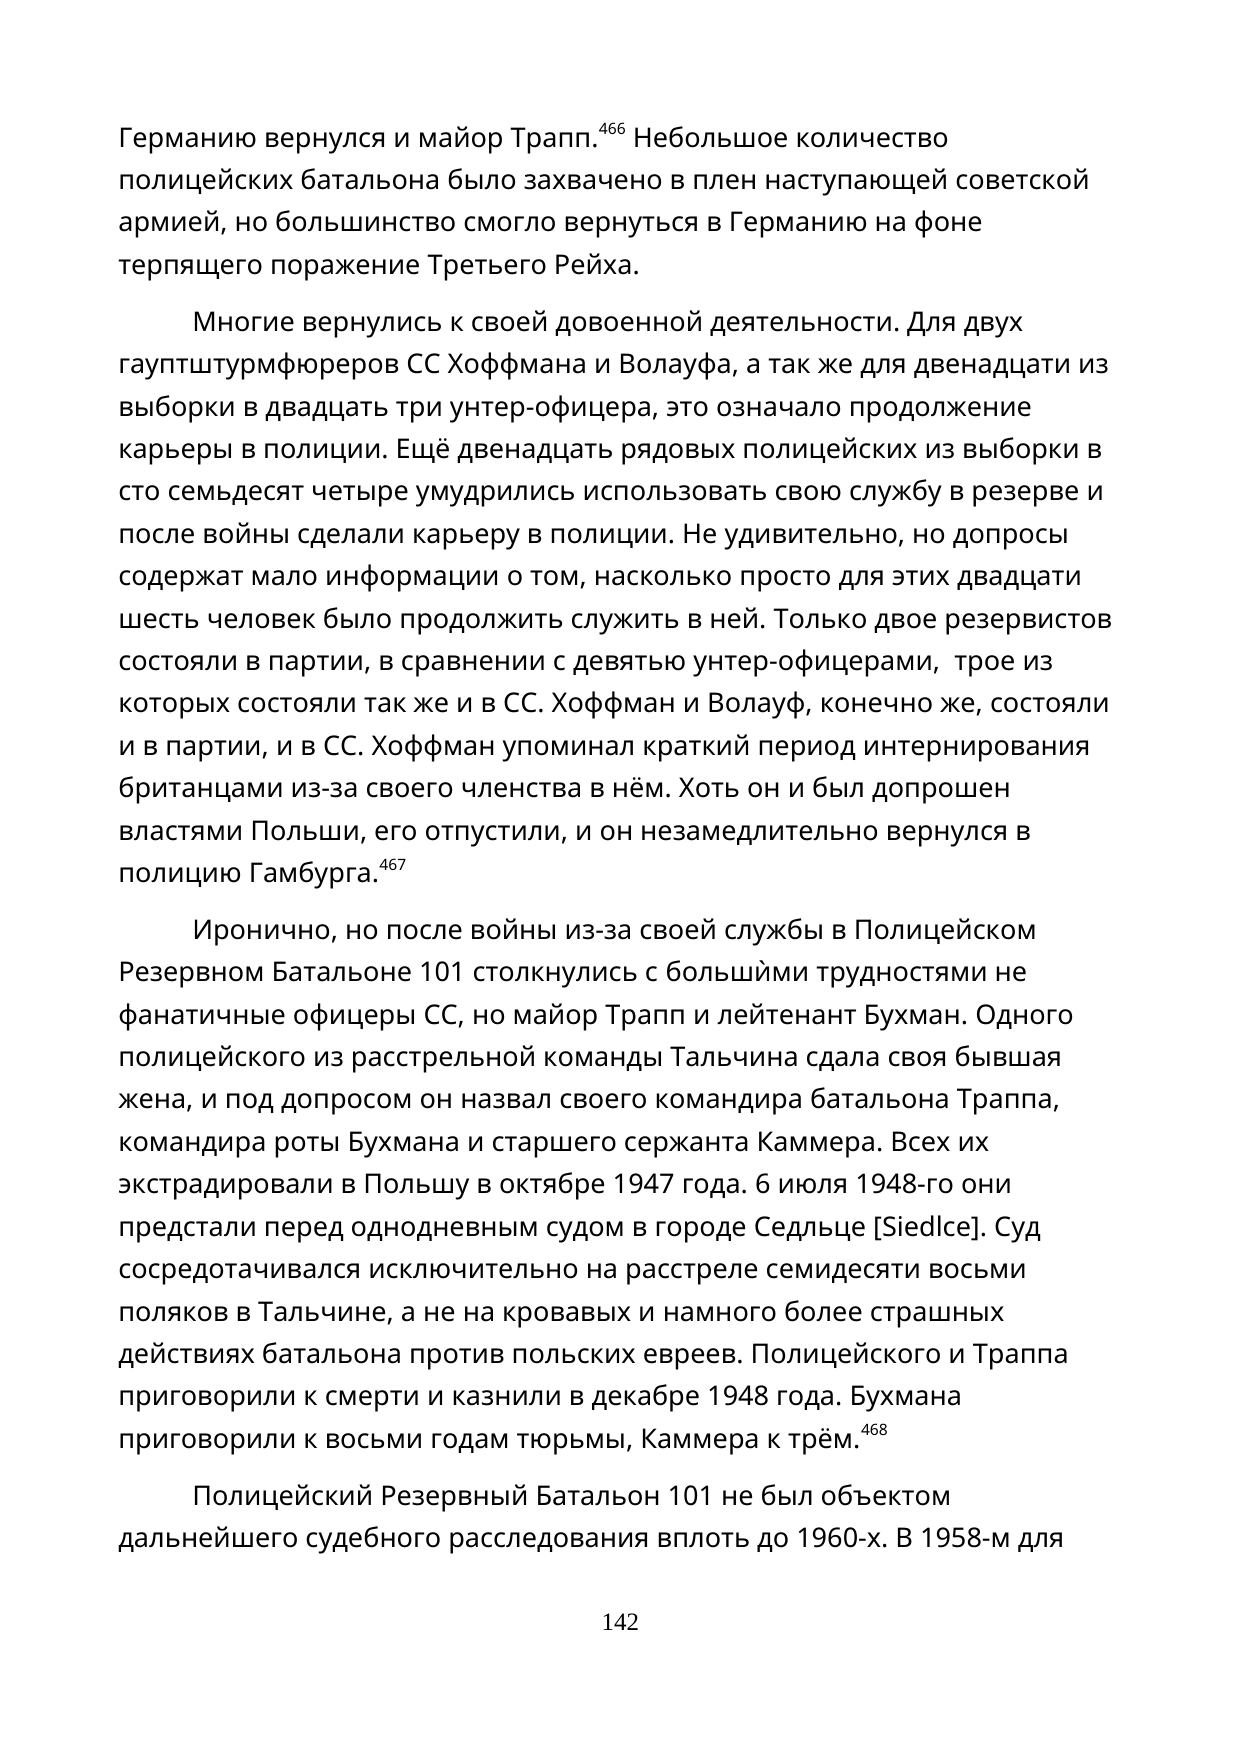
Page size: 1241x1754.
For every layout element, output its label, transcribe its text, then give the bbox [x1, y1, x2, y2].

text Многие вернулись к своей довоенной деятельности. Для двух гауптштурмфюреров СС Хоффмана и Волауфа, а так же для двенадцати из выборки в двадцать три унтер-офицера, это означало продолжение карьеры в полиции. Ещё двенадцать рядовых полицейских из выборки в сто семьдесят четыре умудрились использовать свою службу в резерве и после войны сделали карьеру в полиции. Не удивительно, но допросы содержат мало информации о том, насколько просто для этих двадцати шесть человек было продолжить служить в ней. Только двое резервистов состояли в партии, в сравнении с девятью унтер-офицерами, трое из которых состояли так же и в СС. Хоффман и Волауф, конечно же, состояли и в партии, и в СС. Хоффман упоминал краткий период интернирования британцами из-за своего членства в нём. Хоть он и был допрошен властями Польши, его отпустили, и он незамедлительно вернулся в полицию Гамбурга. [118, 302, 1122, 890]
text Иронично, но после войны из-за своей службы в Полицейском Резервном Батальоне 101 столкнулись с большѝми трудностями не фанатичные офицеры СС, но майор Трапп и лейтенант Бухман. Одного полицейского из расстрельной команды Тальчина сдала своя бывшая жена, и под допросом он назвал своего командира батальона Траппа, командира роты Бухмана и старшего сержанта Каммера. Всех их экстрадировали в Польшу в октябре 1947 года. 6 июля 1948-го они предстали перед однодневным судом в городе Седльце [Siedlce]. Суд сосредотачивался исключительно на расстреле семидесяти восьми поляков в Тальчине, а не на кровавых и намного более страшных действиях батальона против польских евреев. Полицейского и Траппа приговорили к смерти и казнили в декабре 1948 года. Бухмана приговорили к восьми годам тюрьмы, Каммера к трём. [118, 910, 1122, 1456]
text Германию вернулся и майор Трапп. Небольшое количество полицейских батальона было захвачено в плен наступающей советской армией, но большинство смогло вернуться в Германию на фоне терпящего поражение Третьего Рейха. [118, 118, 1122, 282]
text Полицейский Резервный Батальон 101 не был объектом дальнейшего судебного расследования вплоть до 1960-х. В 1958-м для [118, 1476, 1122, 1555]
